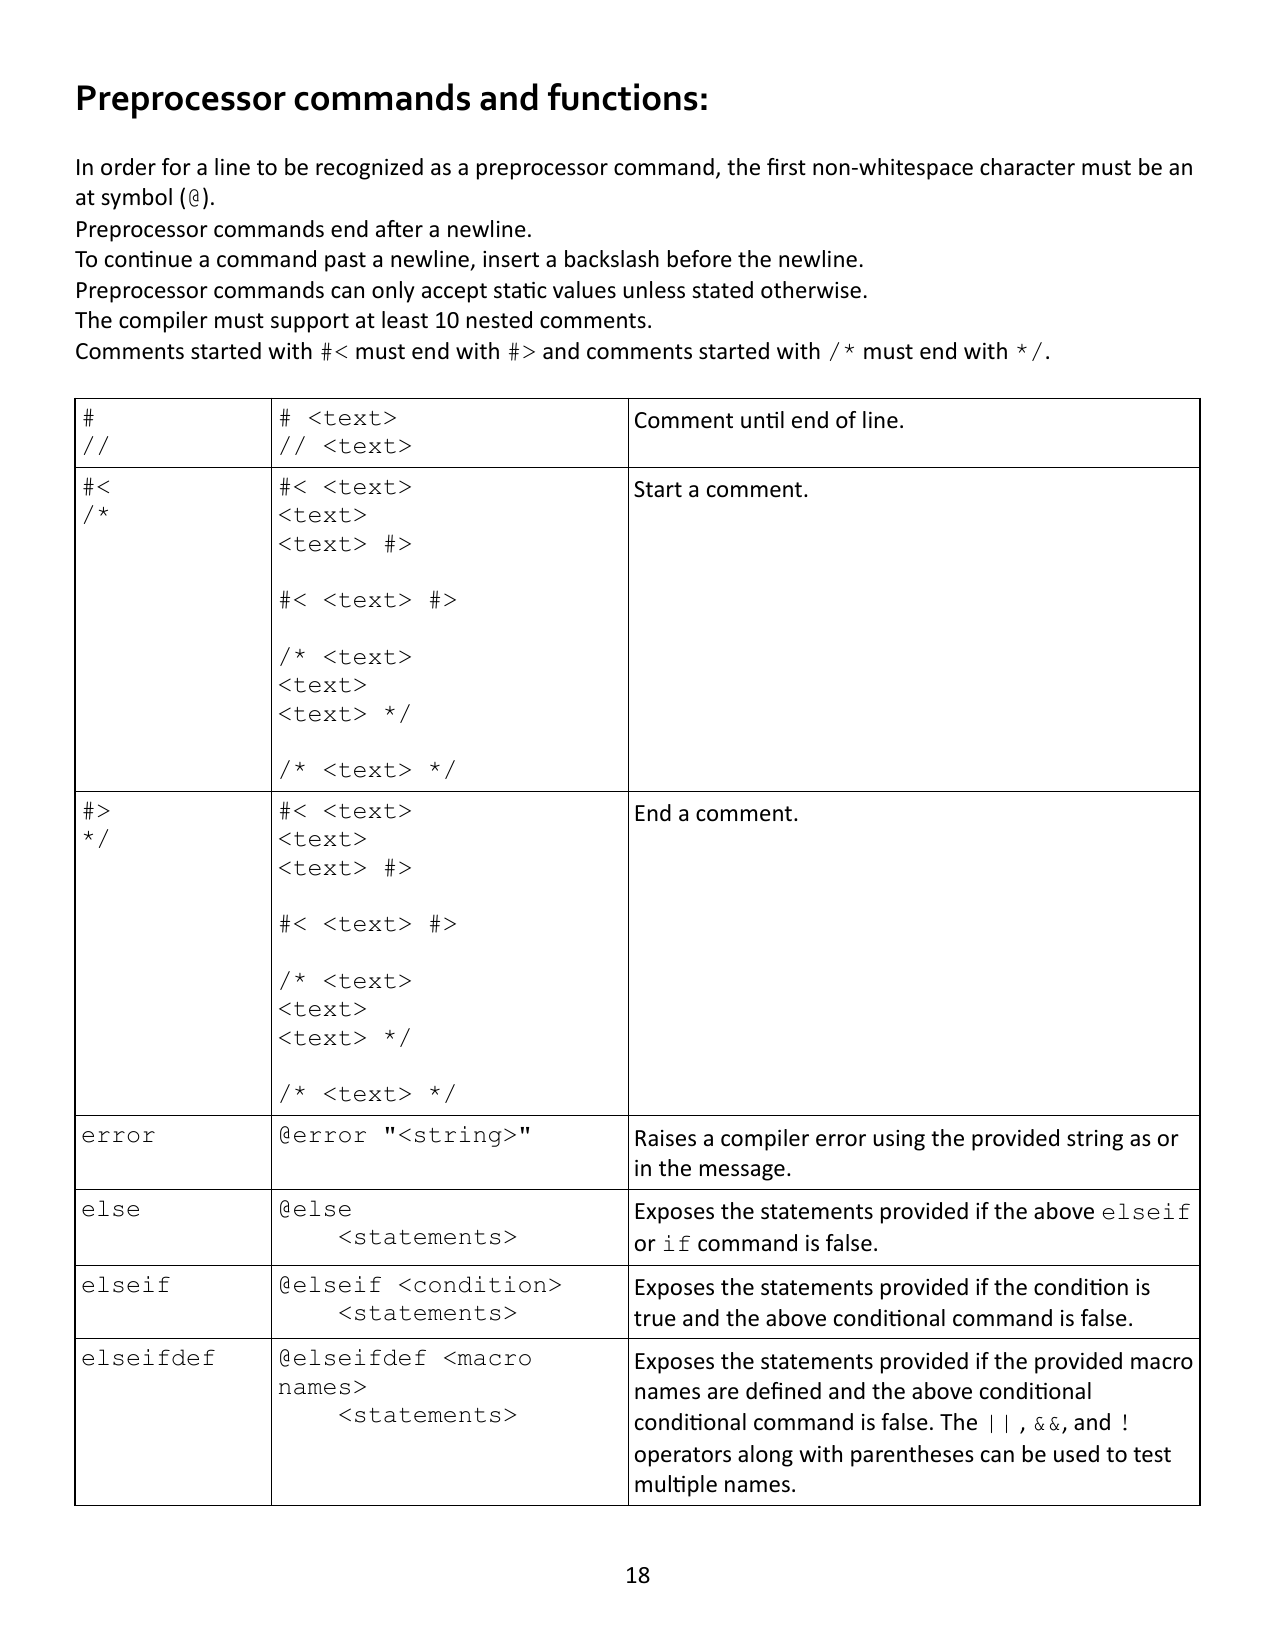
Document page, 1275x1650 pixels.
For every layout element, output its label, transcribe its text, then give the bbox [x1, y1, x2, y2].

table_header Comment until end of line. [629, 399, 1199, 467]
text To continue a command past a newline, insert a backslash before the newline. [75, 244, 1200, 274]
table_header # // [76, 399, 271, 467]
text The compiler must support at least 10 nested comments. [75, 305, 1200, 335]
table_cell @elseifdef <macro names> <statements> [272, 1339, 628, 1504]
table_cell Exposes the statements provided if the above elseif or if command is false. [629, 1190, 1199, 1264]
text Comments started with #< must end with #> and comments started with /* must end with */. [75, 335, 1200, 367]
table_cell elseifdef [76, 1339, 271, 1504]
text Preprocessor commands can only accept static values unless stated otherwise. [75, 274, 1200, 305]
table_cell Exposes the statements provided if the condition is true and the above conditional command is false. [629, 1266, 1199, 1338]
table_cell Exposes the statements provided if the provided macro names are defined and the above conditional conditional command is false. The || , &&, and ! operators along with parentheses can be used to test multiple names. [629, 1339, 1199, 1504]
table_cell End a comment. [629, 792, 1199, 1115]
table_cell Start a comment. [629, 468, 1199, 791]
table_cell @error "<string>" [272, 1116, 628, 1188]
table_cell error [76, 1116, 271, 1188]
subtitle Preprocessor commands and functions: [75, 75, 1200, 120]
table_cell #< /* [76, 468, 271, 791]
table_cell #< <text> <text> <text> #> #< <text> #> /* <text> <text> <text> */ /* <text> */ [272, 792, 628, 1115]
table_cell @else <statements> [272, 1190, 628, 1264]
table_cell #> */ [76, 792, 271, 1115]
table_cell else [76, 1190, 271, 1264]
table_cell #< <text> <text> <text> #> #< <text> #> /* <text> <text> <text> */ /* <text> */ [272, 468, 628, 791]
table_cell elseif [76, 1266, 271, 1338]
table_cell @elseif <condition> <statements> [272, 1266, 628, 1338]
table_cell Raises a compiler error using the provided string as or in the message. [629, 1116, 1199, 1188]
table_header # <text> // <text> [272, 399, 628, 467]
text Preprocessor commands end after a newline. [75, 213, 1200, 244]
text In order for a line to be recognized as a preprocessor command, the first non-whitespace character must be an at symbol (@). [75, 151, 1200, 213]
